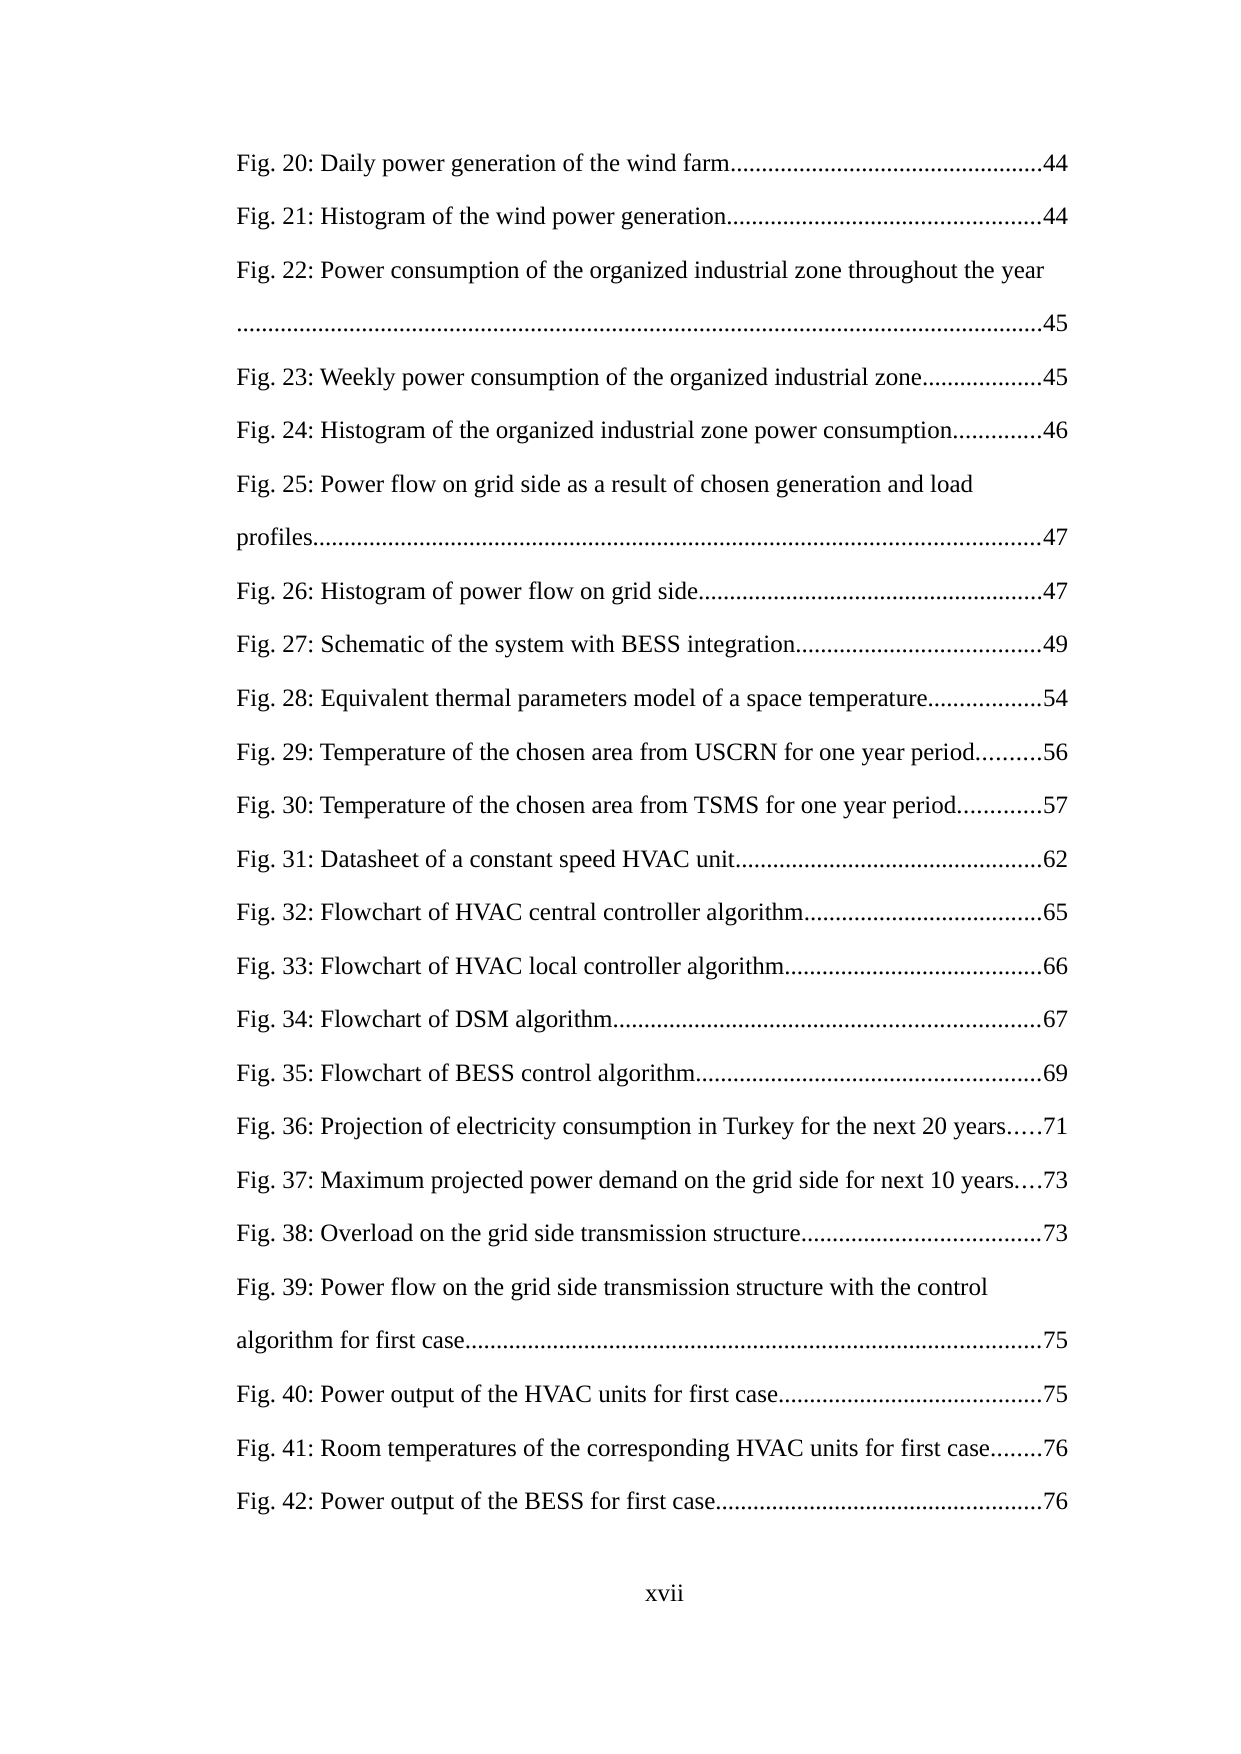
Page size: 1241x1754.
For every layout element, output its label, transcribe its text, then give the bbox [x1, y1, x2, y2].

text Fig. 27: Schematic of the system with BESS integration 49 [236, 629, 1093, 658]
text Fig. 34: Flowchart of DSM algorithm 67 [236, 1004, 1093, 1033]
text Fig. 30: Temperature of the chosen area from TSMS for one year period 57 [236, 790, 1093, 819]
text Fig. 35: Flowchart of BESS control algorithm 69 [236, 1058, 1093, 1087]
text Fig. 22: Power consumption of the organized industrial zone throughout the year [236, 255, 1093, 283]
text Fig. 39: Power flow on the grid side transmission structure with the control [236, 1272, 1093, 1301]
text Fig. 21: Histogram of the wind power generation 44 [236, 201, 1093, 230]
text Fig. 26: Histogram of power flow on grid side 47 [236, 576, 1093, 605]
text Fig. 32: Flowchart of HVAC central controller algorithm 65 [236, 897, 1093, 926]
text Fig. 28: Equivalent thermal parameters model of a space temperature 54 [236, 683, 1093, 712]
text 45 [236, 308, 1093, 337]
text Fig. 40: Power output of the HVAC units for first case 75 [236, 1379, 1093, 1408]
text Fig. 29: Temperature of the chosen area from USCRN for one year period 56 [236, 737, 1093, 765]
text Fig. 41: Room temperatures of the corresponding HVAC units for first case 76 [236, 1433, 1093, 1461]
text Fig. 25: Power flow on grid side as a result of chosen generation and load [236, 469, 1093, 498]
text Fig. 24: Histogram of the organized industrial zone power consumption 46 [236, 415, 1093, 444]
text Fig. 23: Weekly power consumption of the organized industrial zone 45 [236, 362, 1093, 391]
text Fig. 36: Projection of electricity consumption in Turkey for the next 20 years⁠ 71 [236, 1111, 1093, 1140]
text Fig. 33: Flowchart of HVAC local controller algorithm 66 [236, 951, 1093, 979]
text profiles 47 [236, 522, 1093, 551]
text algorithm for first case 75 [236, 1326, 1093, 1354]
text Fig. 42: Power output of the BESS for first case 76 [236, 1486, 1093, 1515]
text Fig. 20: Daily power generation of the wind farm 44 [236, 148, 1093, 176]
text Fig. 31: Datasheet of a constant speed HVAC unit⁠ 62 [236, 844, 1093, 872]
text Fig. 38: Overload on the grid side transmission structure 73 [236, 1218, 1093, 1247]
text Fig. 37: Maximum projected power demand on the grid side for next 10 years 73 [236, 1165, 1093, 1194]
